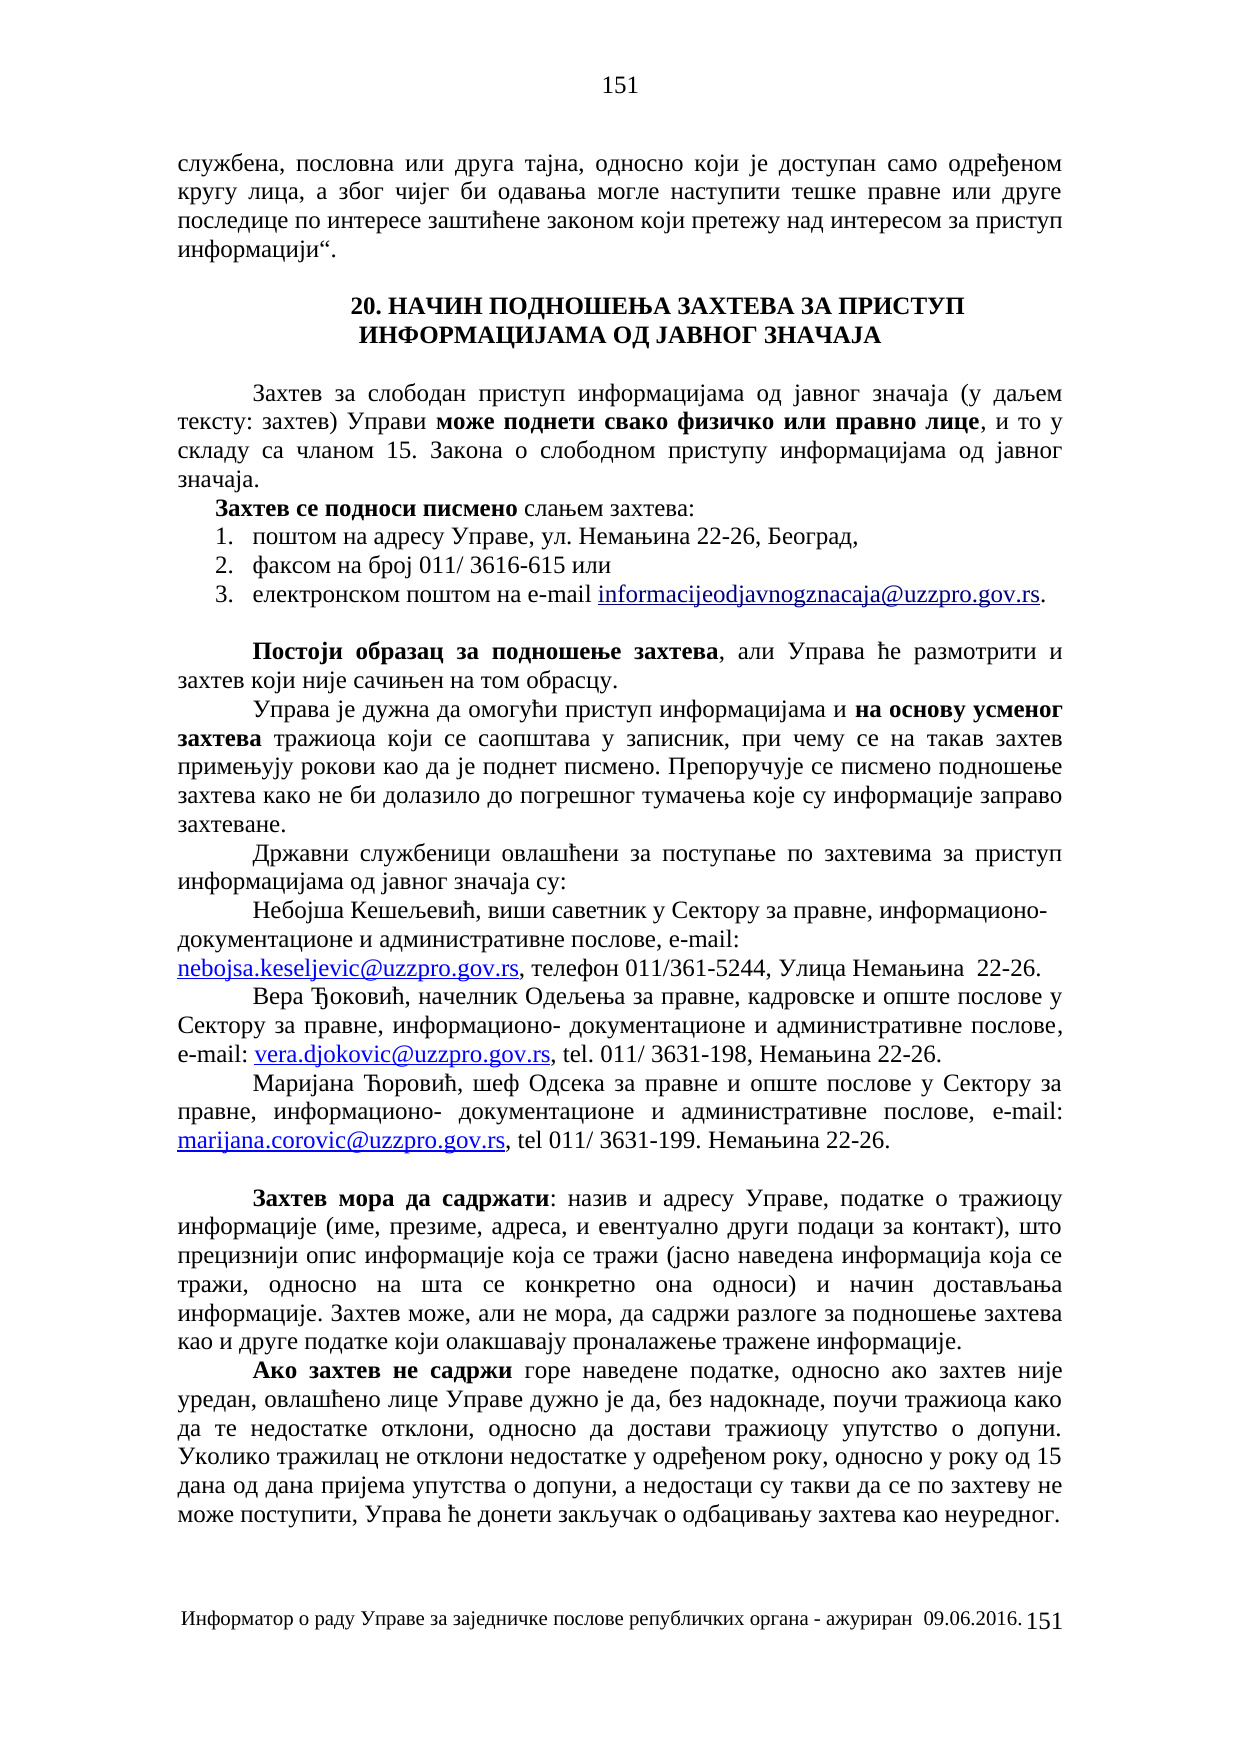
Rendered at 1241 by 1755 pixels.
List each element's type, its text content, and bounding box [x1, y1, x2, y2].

text Ако захтев не садржи горе наведене податке, односно ако захтев није уредан, овлашћено лице Управе дужно је да, без надокнаде, поучи тражиоца како да те недостатке отклони, односно да достави тражиоцу упутство о допуни. Уколико тражилац не отклони недостатке у одређеном року, односно у року од 15 дана од дана пријема упутства о допуни, а недостаци су такви да се по захтеву не може поступити, Управа ће донети закључак о одбацивању захтева као неуредног. [177, 1355, 1063, 1528]
list електронском поштом на e-mail informacijeodjavnogznacaja@uzzpro.gov.rs. [215, 579, 1063, 608]
text Захтев се подноси писмено слањем захтева: [177, 493, 1063, 521]
text Захтев за слободан приступ информацијама од јавног значаја (у даљем тексту: захтев) Управи може поднети свако физичко или правно лице, и то у складу са чланом 15. Закона о слободном приступу информацијама од јавног значаја. [177, 378, 1063, 493]
text 20. НАЧИН ПОДНОШЕЊА ЗАХТЕВА ЗА ПРИСТУП ИНФОРМАЦИЈАМА ОД ЈАВНОГ ЗНАЧАЈА [177, 291, 1063, 349]
text Вера Ђоковић, начелник Одељења за правне, кадровске и опште послове у Сектору за правне, информационо- документационе и административне послове, e-mail: vera.djokovic@uzzpro.gov.rs, tel. 011/ 3631-198, Немањина 22-26. [177, 981, 1063, 1068]
list поштом на адресу Управе, ул. Немањина 22-26, Београд, [215, 521, 1063, 550]
text Небојша Кешељевић, виши саветник у Сектору за правне, информационо-документационе и административне послове, e-mail: nebojsa.keseljevic@uzzpro.gov.rs, телефон 011/361-5244, Улица Немањина 22-26. [177, 895, 1063, 981]
text Управа је дужна да омогући приступ информацијама и на основу усменог захтева тражиоца који се саопштава у записник, при чему се на такав захтев примењују рокови као да је поднет писмено. Препоручује се писмено подношење захтева како не би долазило до погрешног тумачења које су информације заправо захтеване. [177, 694, 1063, 838]
text Државни службеници овлашћени за поступање по захтевима за приступ информацијама од јавног значаја су: [177, 838, 1063, 895]
text службена, пословна или друга тајна, односно који је доступан само одређеном кругу лица, а због чијег би одавања могле наступити тешке правне или друге последице по интересе заштићене законом који претежу над интересом за приступ информацији“. [177, 148, 1063, 263]
list факсом на број 011/ 3616-615 или [215, 550, 1063, 579]
text Постоји образац за подношење захтева, али Управа ће размотрити и захтев који није сачињен на том обрасцу. [177, 636, 1063, 694]
text Захтев мора да садржати: назив и адресу Управе, податке о тражиоцу информације (име, презиме, адреса, и евентуално други подаци за контакт), што прецизнији опис информације која се тражи (јасно наведена информација која се тражи, односно на шта се конкретно она односи) и начин достављања информације. Захтев може, али не мора, да садржи разлоге за подношење захтева као и друге податке који олакшавају проналажење тражене информације. [177, 1183, 1063, 1355]
text Маријана Ћоровић, шеф Одсека за правне и опште послове у Сектору за правне, информационо- документационе и административне послове, e-mail: marijana.corovic@uzzpro.gov.rs, tel 011/ 3631-199. Немањина 22-26. [177, 1068, 1063, 1154]
